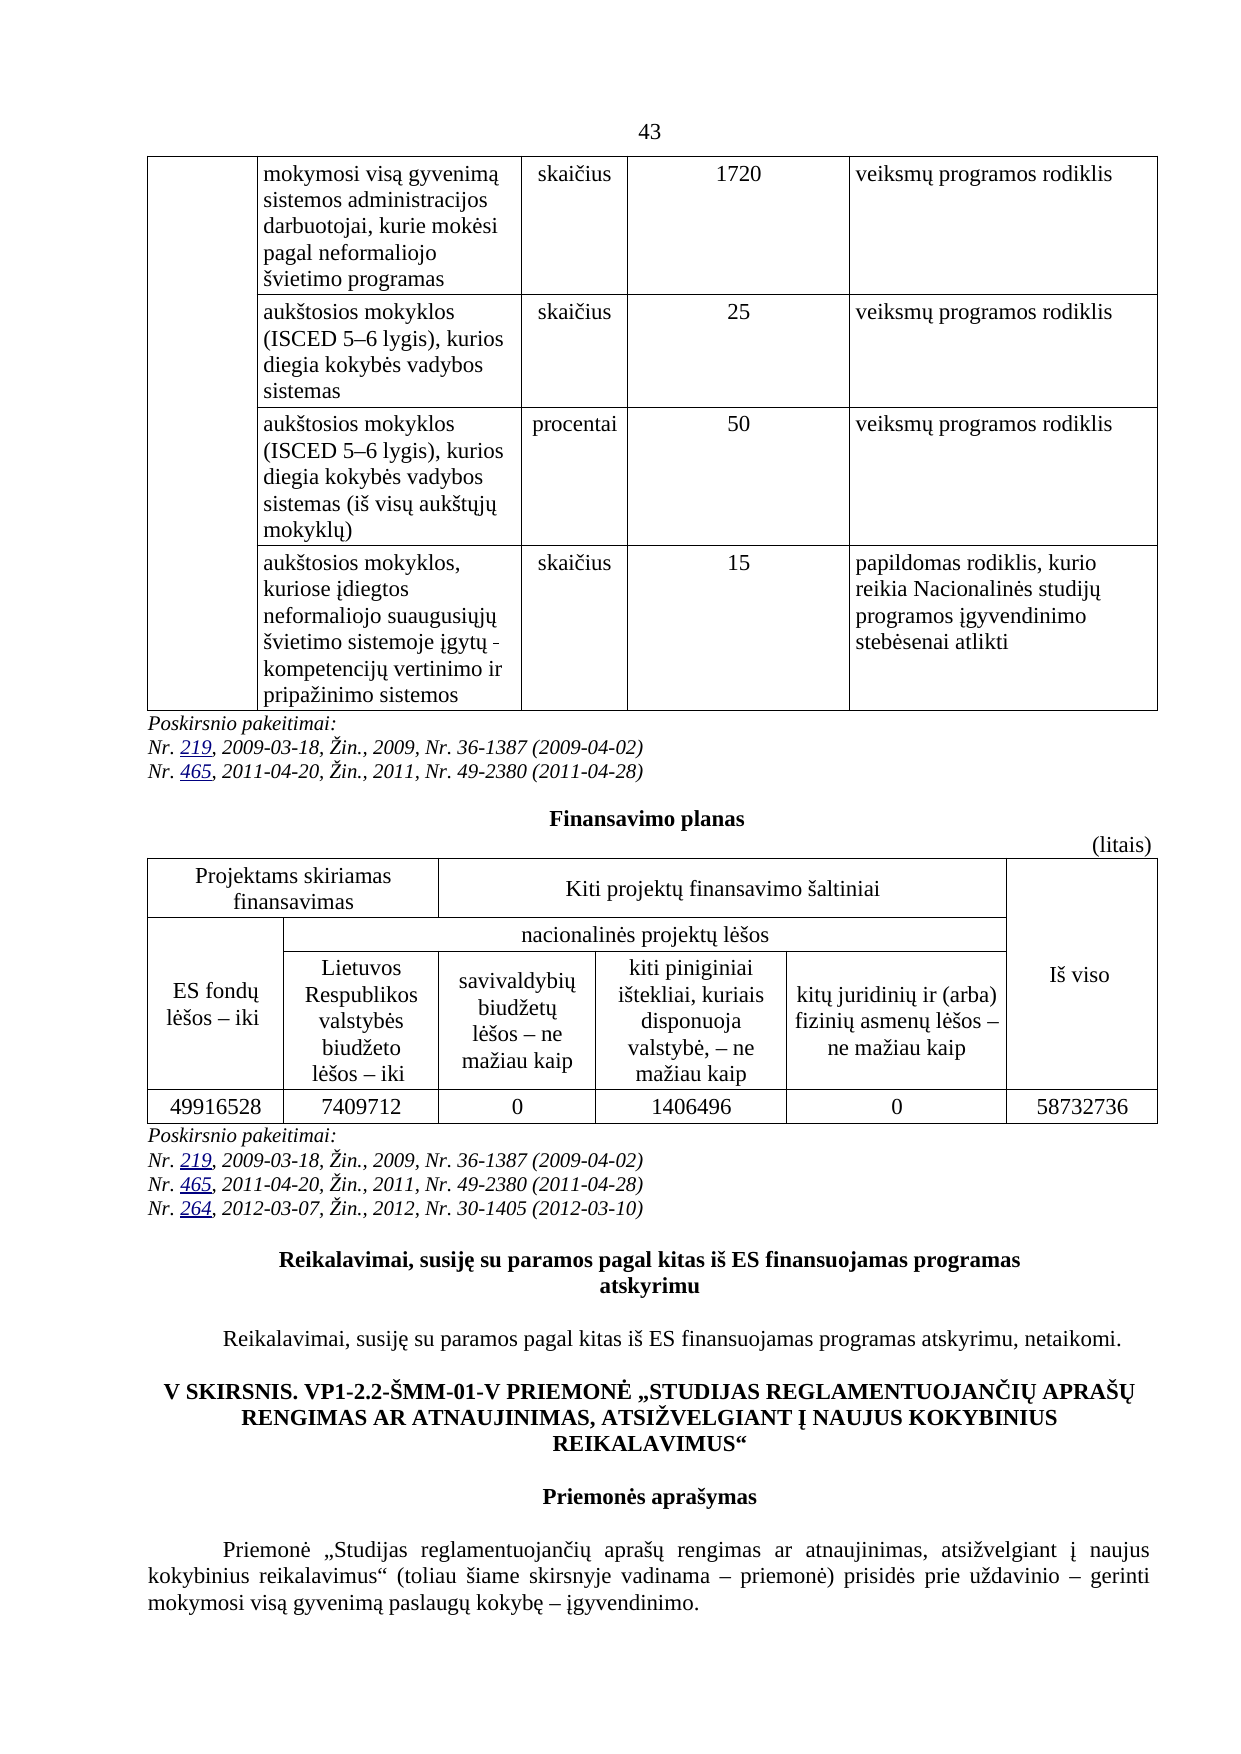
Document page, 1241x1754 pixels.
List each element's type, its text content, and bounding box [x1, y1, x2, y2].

table_cell 7409712 [284, 1090, 438, 1122]
table_cell veiksmų programos rodiklis [850, 157, 1157, 294]
text Nr. 465, 2011-04-20, Žin., 2011, Nr. 49-2380 (2011-04-28) [148, 759, 1152, 783]
table_cell skaičius [522, 546, 627, 710]
table_cell [148, 157, 257, 710]
table_cell kitų juridinių ir (arba) fizinių asmenų lėšos – ne mažiau kaip [787, 952, 1006, 1089]
table_cell 1720 [628, 157, 849, 294]
text Nr. 219, 2009-03-18, Žin., 2009, Nr. 36-1387 (2009-04-02) [148, 1147, 1152, 1172]
table_cell skaičius [522, 295, 627, 407]
table_cell 25 [628, 295, 849, 407]
subtitle Priemonės aprašymas [148, 1483, 1152, 1509]
table_cell aukštosios mokyklos (ISCED 5–6 lygis), kurios diegia kokybės vadybos sistemas [258, 295, 521, 407]
table_cell veiksmų programos rodiklis [850, 408, 1157, 545]
table_cell 49916528 [148, 1090, 283, 1122]
table_cell 0 [439, 1090, 595, 1122]
table_cell ES fondų lėšos – iki [148, 918, 283, 1089]
table_cell nacionalinės projektų lėšos [284, 918, 1006, 951]
table_cell aukštosios mokyklos (ISCED 5–6 lygis), kurios diegia kokybės vadybos sistemas (iš visų aukštųjų mokyklų) [258, 408, 521, 545]
table_cell savivaldybių biudžetų lėšos – ne mažiau kaip [439, 952, 595, 1089]
text Poskirsnio pakeitimai: [148, 1124, 1152, 1147]
table_cell 50 [628, 408, 849, 545]
text Poskirsnio pakeitimai: [148, 711, 1152, 735]
table_header Kiti projektų finansavimo šaltiniai [439, 859, 1006, 917]
table_cell veiksmų programos rodiklis [850, 295, 1157, 407]
table_cell papildomas rodiklis, kurio reikia Nacionalinės studijų programos įgyvendinimo stebėsenai atlikti [850, 546, 1157, 710]
text Reikalavimai, susiję su paramos pagal kitas iš ES finansuojamas programas atskyrimu [148, 1246, 1152, 1299]
table_header Projektams skiriamas finansavimas [148, 859, 438, 917]
table_cell 0 [787, 1090, 1006, 1122]
text (litais) [148, 831, 1152, 858]
text Finansavimo planas [148, 805, 1152, 831]
table_header Iš viso [1007, 859, 1157, 1089]
subtitle V SKIRSNIS. VP1-2.2-ŠMM-01-V PRIEMONĖ „STUDIJAS REGLAMENTUOJANČIŲ APRAŠŲ RENGIMAS AR ATNAUJINIMAS, ATSIŽVELGIANT Į NAUJUS KOKYBINIUS REIKALAVIMUS“ [148, 1378, 1152, 1457]
text Priemonė „Studijas reglamentuojančių aprašų rengimas ar atnaujinimas, atsižvelgiant į naujus kokybinius reikalavimus“ (toliau šiame skirsnyje vadinama – priemonė) prisidės prie uždavinio – gerinti mokymosi visą gyvenimą paslaugų kokybę – įgyvendinimo. [148, 1536, 1152, 1615]
text Reikalavimai, susiję su paramos pagal kitas iš ES finansuojamas programas atskyrimu, netaikomi. [148, 1325, 1152, 1351]
text Nr. 219, 2009-03-18, Žin., 2009, Nr. 36-1387 (2009-04-02) [148, 735, 1152, 759]
table_cell skaičius [522, 157, 627, 294]
table_cell aukštosios mokyklos, kuriose įdiegtos neformaliojo suaugusiųjų švietimo sistemoje įgytų kompetencijų vertinimo ir pripažinimo sistemos [258, 546, 521, 710]
table_cell kiti piniginiai ištekliai, kuriais disponuoja valstybė, – ne mažiau kaip [596, 952, 786, 1089]
table_cell 1406496 [596, 1090, 786, 1122]
table_cell procentai [522, 408, 627, 545]
table_cell mokymosi visą gyvenimą sistemos administracijos darbuotojai, kurie mokėsi pagal neformaliojo švietimo programas [258, 157, 521, 294]
table_cell Lietuvos Respublikos valstybės biudžeto lėšos – iki [284, 952, 438, 1089]
text Nr. 264, 2012-03-07, Žin., 2012, Nr. 30-1405 (2012-03-10) [148, 1196, 1152, 1220]
table_cell 58732736 [1007, 1090, 1157, 1122]
table_cell 15 [628, 546, 849, 710]
text Nr. 465, 2011-04-20, Žin., 2011, Nr. 49-2380 (2011-04-28) [148, 1172, 1152, 1196]
